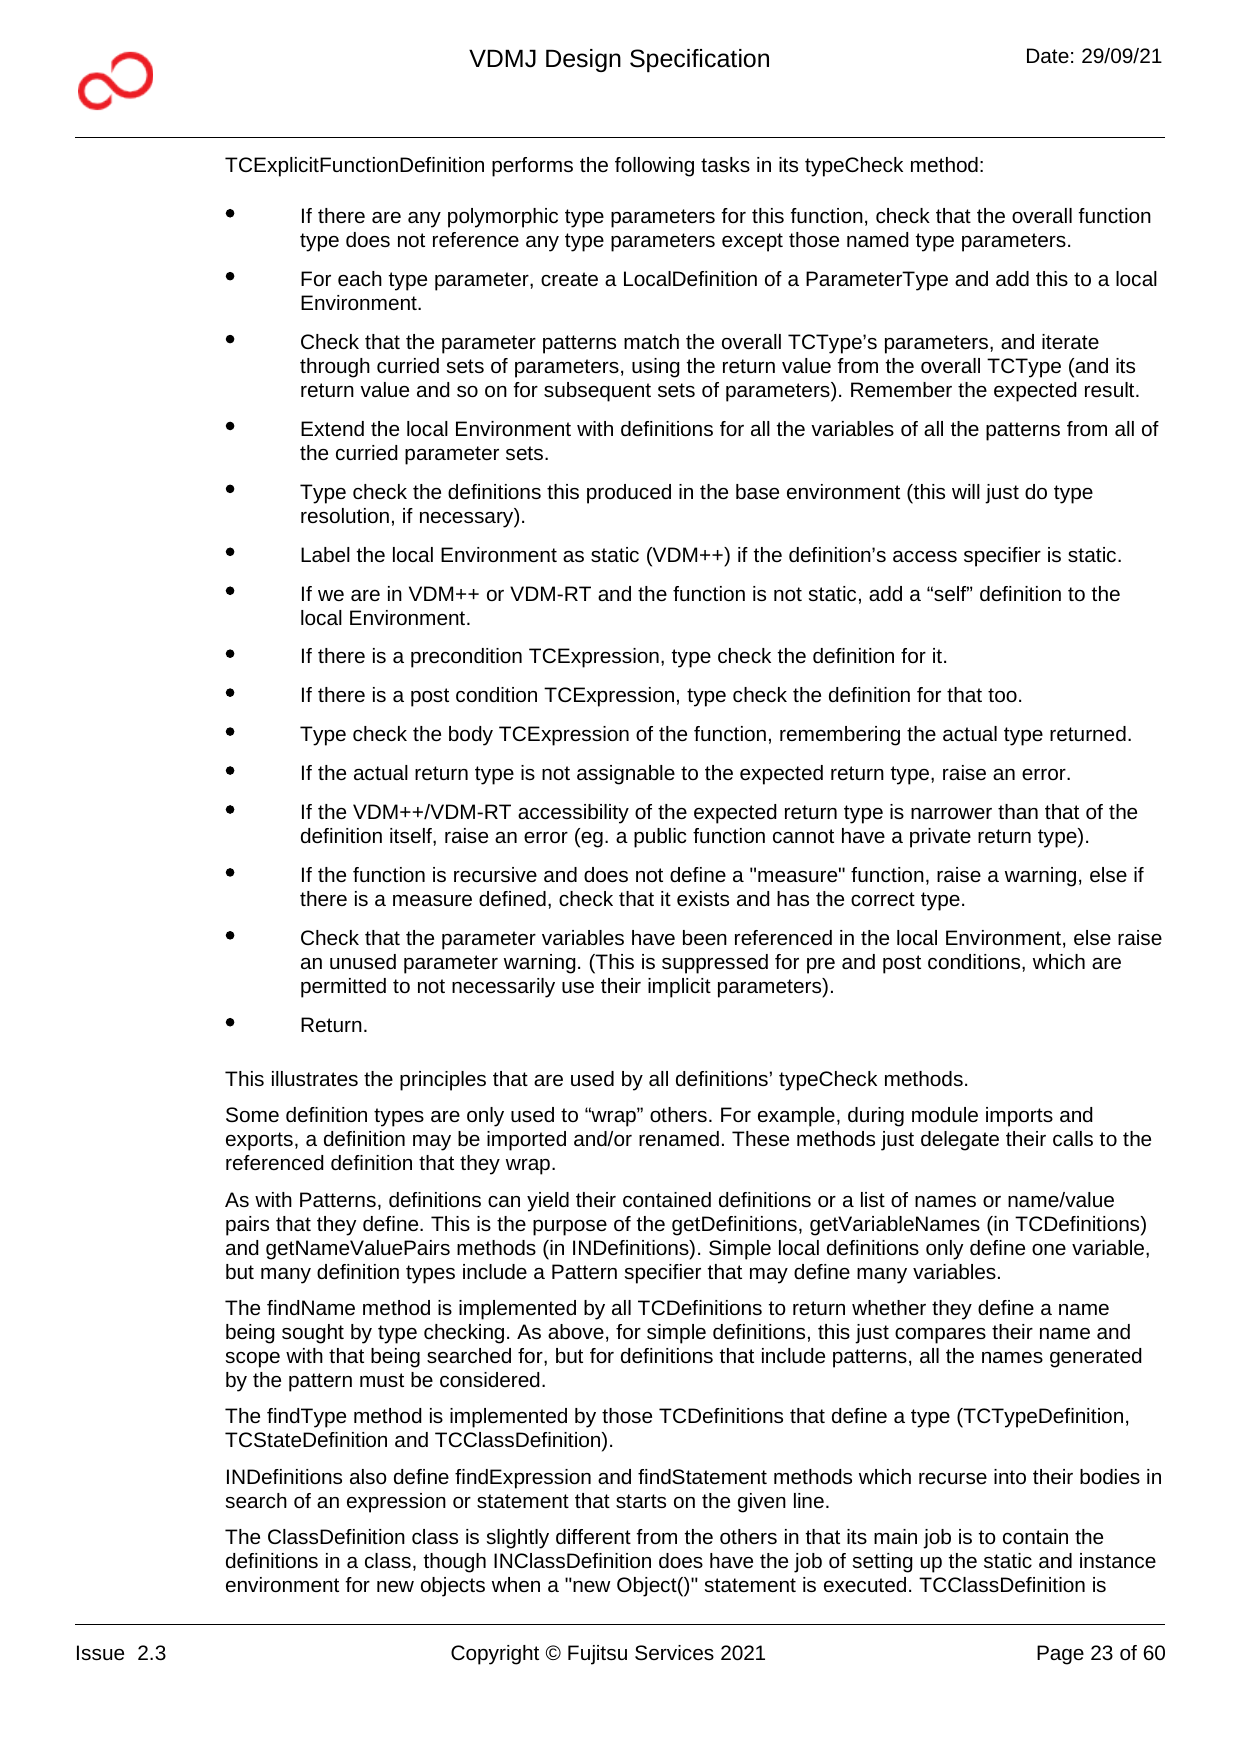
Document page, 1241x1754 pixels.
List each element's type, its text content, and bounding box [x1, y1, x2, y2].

text TCExplicitFunctionDefinition performs the following tasks in its typeCheck method: [225, 153, 1165, 177]
text The ClassDefinition class is slightly different from the others in that its main job is to contain the definitions in a class, though INClassDefinition does have the job of setting up the static and instance environment for new objects when a "new Object()" statement is executed. TCClassDefinition is [225, 1526, 1165, 1597]
list Check that the parameter patterns match the overall TCType’s parameters, and iterate through curried sets of parameters, using the return value from the overall TCType (and its return value and so on for subsequent sets of parameters). Remember the expected result. [225, 330, 1165, 402]
picture [78, 44, 153, 120]
text This illustrates the principles that are used by all definitions’ typeCheck methods. [225, 1067, 1165, 1091]
list If the function is recursive and does not define a "measure" function, raise a warning, else if there is a measure defined, check that it exists and has the correct type. [225, 863, 1165, 911]
list If the actual return type is not assignable to the expected return type, raise an error. [225, 762, 1165, 786]
list For each type parameter, create a LocalDefinition of a ParameterType and add this to a local Environment. [225, 267, 1165, 315]
list Label the local Environment as static (VDM++) if the definition’s access specifier is static. [225, 543, 1165, 567]
list Check that the parameter variables have been referenced in the local Environment, else raise an unused parameter warning. (This is suppressed for pre and post conditions, which are permitted to not necessarily use their implicit parameters). [225, 926, 1165, 998]
list Type check the definitions this produced in the base environment (this will just do type resolution, if necessary). [225, 480, 1165, 528]
list If we are in VDM++ or VDM-RT and the function is not static, add a “self” definition to the local Environment. [225, 582, 1165, 630]
list Return. [225, 1013, 1165, 1037]
list Type check the body TCExpression of the function, remembering the actual type returned. [225, 723, 1165, 747]
list If there is a post condition TCExpression, type check the definition for that too. [225, 684, 1165, 708]
list If there are any polymorphic type parameters for this function, check that the overall function type does not reference any type parameters except those named type parameters. [225, 204, 1165, 252]
text The findName method is implemented by all TCDefinitions to return whether they define a name being sought by type checking. As above, for simple definitions, this just compares their name and scope with that being searched for, but for definitions that include patterns, all the names generated by the pattern must be considered. [225, 1296, 1165, 1392]
list Extend the local Environment with definitions for all the variables of all the patterns from all of the curried parameter sets. [225, 417, 1165, 465]
list If the VDM++/VDM-RT accessibility of the expected return type is narrower than that of the definition itself, raise an error (eg. a public function cannot have a private return type). [225, 801, 1165, 848]
text Some definition types are only used to “wrap” others. For example, during module imports and exports, a definition may be imported and/or renamed. These methods just delegate their calls to the referenced definition that they wrap. [225, 1104, 1165, 1176]
text The findType method is implemented by those TCDefinitions that define a type (TCTypeDefinition, TCStateDefinition and TCClassDefinition). [225, 1405, 1165, 1453]
text INDefinitions also define findExpression and findStatement methods which recurse into their bodies in search of an expression or statement that starts on the given line. [225, 1465, 1165, 1513]
list If there is a precondition TCExpression, type check the definition for it. [225, 645, 1165, 669]
text As with Patterns, definitions can yield their contained definitions or a list of names or name/value pairs that they define. This is the purpose of the getDefinitions, getVariableNames (in TCDefinitions) and getNameValuePairs methods (in INDefinitions). Simple local definitions only define one variable, but many definition types include a Pattern specifier that may define many variables. [225, 1188, 1165, 1284]
